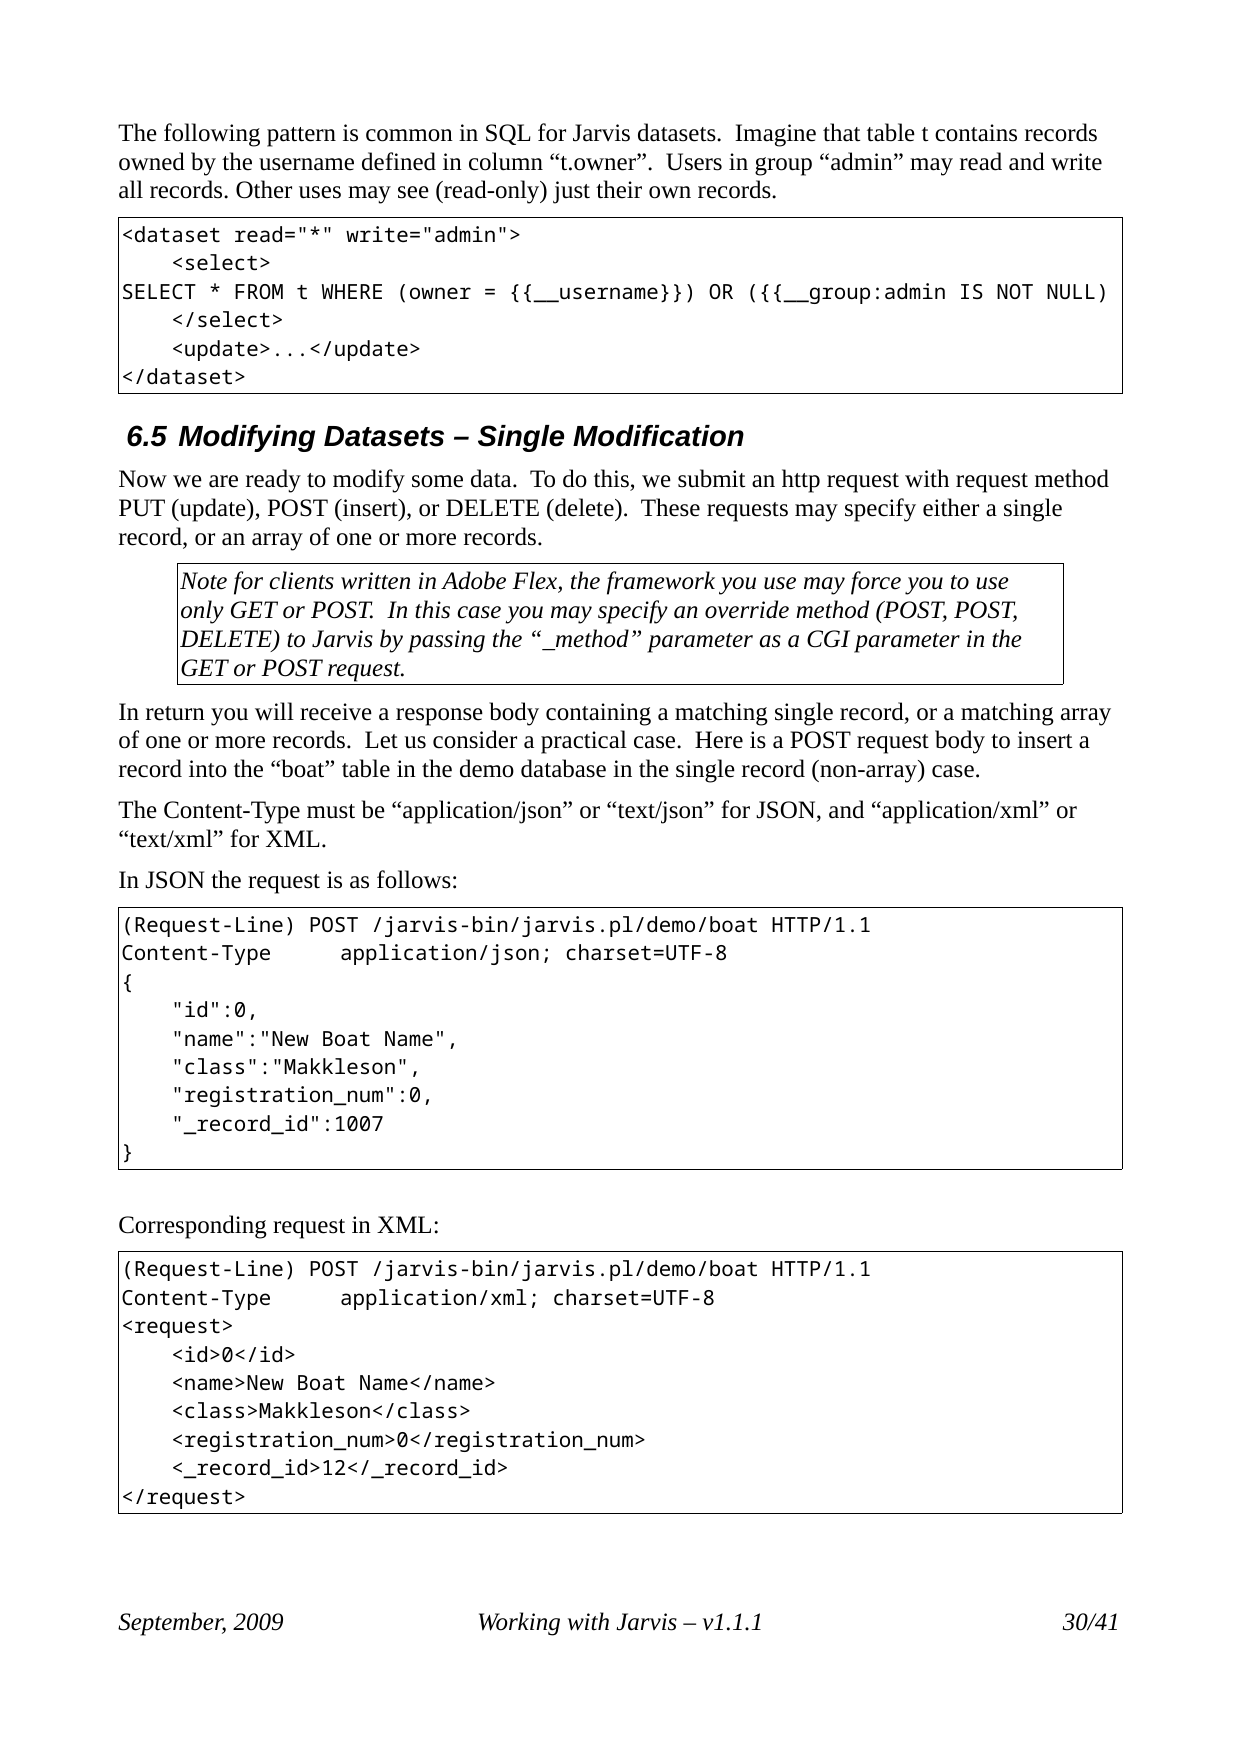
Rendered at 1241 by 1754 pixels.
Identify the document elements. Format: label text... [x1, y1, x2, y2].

text </select> [119, 302, 1122, 331]
text Corresponding request in XML: [118, 1210, 1122, 1239]
text </dataset> [119, 359, 1122, 393]
text In return you will receive a response body containing a matching single record, or a matching array of one or more records. Let us consider a practical case. Here is a POST request body to insert a record into the “boat” table in the demo database in the single record (non-array) case. [118, 697, 1122, 783]
text "registration_num":0, "_record_id":1007 } [119, 1077, 1122, 1169]
text <_record_id>12</_record_id> [119, 1450, 1122, 1479]
text "id":0, [119, 992, 1122, 1021]
text "class":"Makkleson", [119, 1049, 1122, 1077]
text <name>New Boat Name</name> [119, 1365, 1122, 1393]
text <registration_num>0</registration_num> [119, 1422, 1122, 1450]
text <update>...</update> [119, 331, 1122, 359]
text "name":"New Boat Name", [119, 1021, 1122, 1049]
text <dataset read="*" write="admin"> [119, 218, 1122, 245]
text <request> [119, 1308, 1122, 1337]
subtitle Modifying Datasets – Single Modification [118, 418, 1122, 452]
text (Request-Line) POST /jarvis-bin/jarvis.pl/demo/boat HTTP/1.1 [119, 1252, 1122, 1280]
text <id>0</id> [119, 1337, 1122, 1365]
text Now we are ready to modify some data. To do this, we submit an http request with request method PUT (update), POST (insert), or DELETE (delete). These requests may specify either a single record, or an array of one or more records. [118, 464, 1122, 551]
text (Request-Line) POST /jarvis-bin/jarvis.pl/demo/boat HTTP/1.1 [119, 908, 1122, 935]
text Content-Type application/json; charset=UTF-8 [119, 935, 1122, 964]
text <class>Makkleson</class> [119, 1393, 1122, 1422]
text SELECT * FROM t WHERE (owner = {{__username}}) OR ({{__group:admin IS NOT NULL) [119, 274, 1122, 302]
text Content-Type application/xml; charset=UTF-8 [119, 1280, 1122, 1308]
text In JSON the request is as follows: [118, 866, 1122, 894]
text Note for clients written in Adobe Flex, the framework you use may force you to use only GET or POST. In this case you may specify an override method (POST, POST, DELETE) to Jarvis by passing the “_method” parameter as a CGI parameter in the GET or POST request. [178, 564, 1063, 684]
text { [119, 964, 1122, 992]
text The following pattern is common in SQL for Jarvis datasets. Imagine that table t contains records owned by the username defined in column “t.owner”. Users in group “admin” may read and write all records. Other uses may see (read-only) just their own records. [118, 118, 1122, 204]
text The Content-Type must be “application/json” or “text/json” for JSON, and “application/xml” or “text/xml” for XML. [118, 796, 1122, 853]
text <select> [119, 245, 1122, 274]
text </request> [119, 1479, 1122, 1513]
